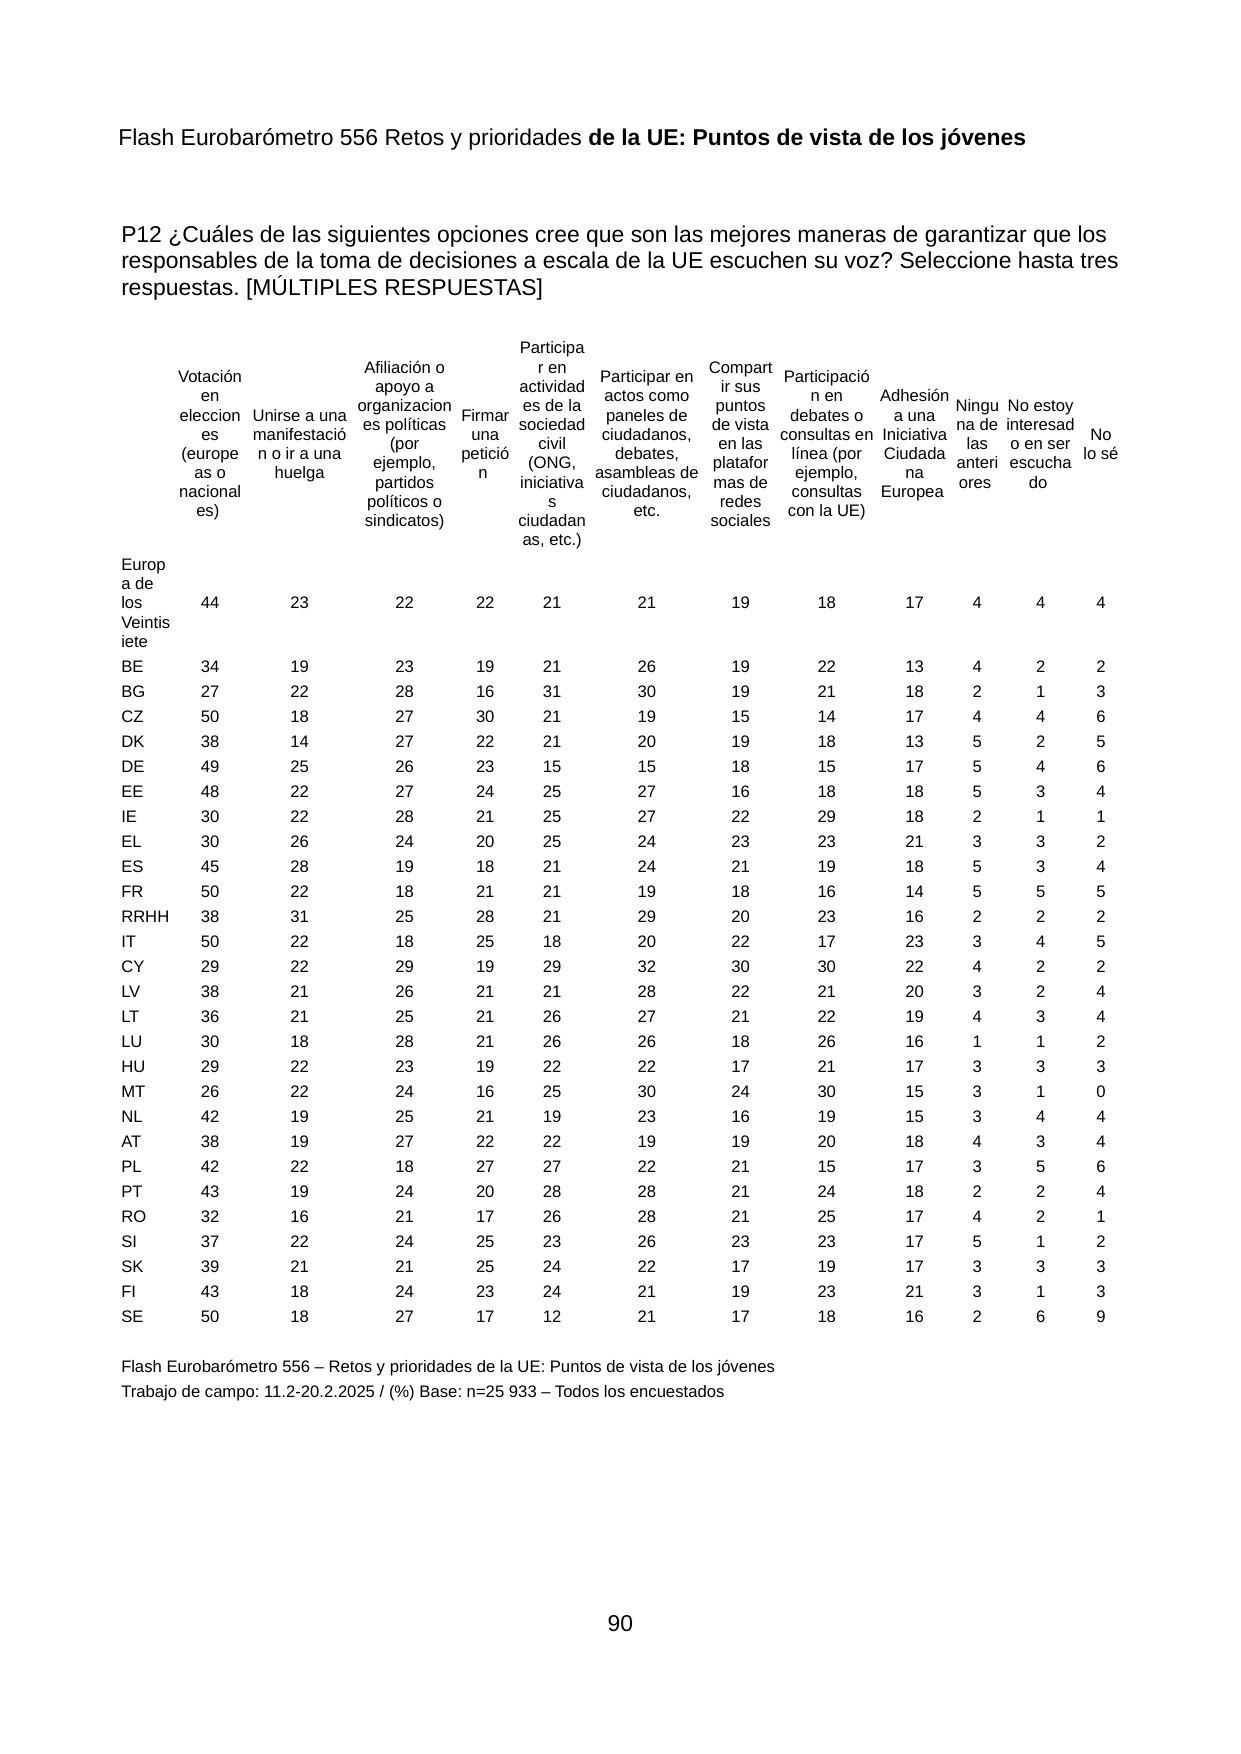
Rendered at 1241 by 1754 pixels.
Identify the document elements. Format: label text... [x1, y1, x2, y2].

table_cell 5 [1002, 879, 1079, 904]
table_cell 18 [245, 1304, 353, 1329]
table_cell 19 [515, 1104, 589, 1129]
table_cell 14 [776, 704, 877, 729]
table_cell 17 [877, 1229, 952, 1254]
table_cell 21 [589, 1304, 704, 1329]
table_cell 6 [1079, 1154, 1123, 1179]
table_cell 1 [1002, 1029, 1079, 1054]
table_cell 22 [245, 1229, 353, 1254]
table_cell 26 [354, 979, 455, 1004]
table_cell 2 [1002, 1179, 1079, 1204]
table_cell 20 [455, 829, 515, 854]
table_cell 28 [589, 1179, 704, 1204]
table_cell 17 [704, 1254, 776, 1279]
table_cell MT [118, 1079, 174, 1104]
table_cell 26 [515, 1029, 589, 1054]
table_cell 25 [455, 929, 515, 954]
table_cell Unirse a una manifestación o ir a una huelga [245, 335, 353, 552]
table_cell 25 [455, 1254, 515, 1279]
table_cell 18 [776, 729, 877, 754]
table_cell 4 [1002, 1104, 1079, 1129]
table_cell 22 [776, 1004, 877, 1029]
table_cell 3 [952, 829, 1002, 854]
table_cell 50 [174, 879, 245, 904]
table_cell 26 [589, 654, 704, 679]
table_cell 18 [877, 854, 952, 879]
table_cell 26 [174, 1079, 245, 1104]
table_cell [589, 1329, 704, 1354]
table_cell 4 [1079, 552, 1123, 654]
table_cell 2 [1079, 904, 1123, 929]
table_cell 3 [952, 1154, 1002, 1179]
table_cell 3 [1002, 854, 1079, 879]
table_cell 19 [589, 1129, 704, 1154]
table_cell 18 [455, 854, 515, 879]
table_cell 22 [245, 1079, 353, 1104]
table_cell 28 [354, 679, 455, 704]
table_cell 16 [877, 1029, 952, 1054]
table_cell HU [118, 1054, 174, 1079]
table_cell 38 [174, 904, 245, 929]
table_cell 3 [952, 929, 1002, 954]
table_cell 22 [245, 1054, 353, 1079]
table_cell 18 [704, 879, 776, 904]
table_cell 20 [877, 979, 952, 1004]
table_cell 19 [589, 879, 704, 904]
table_cell [1002, 303, 1079, 335]
table_cell 1 [1002, 804, 1079, 829]
table_cell 22 [245, 929, 353, 954]
table_cell 3 [952, 1279, 1002, 1304]
table_cell 18 [877, 679, 952, 704]
table_cell 45 [174, 854, 245, 879]
table_cell 23 [455, 1279, 515, 1304]
table_cell 38 [174, 1129, 245, 1154]
table_cell 26 [515, 1204, 589, 1229]
table_cell 43 [174, 1179, 245, 1204]
table_cell 2 [1002, 954, 1079, 979]
table_cell 24 [354, 1279, 455, 1304]
table_cell 4 [1002, 704, 1079, 729]
table_cell 21 [354, 1204, 455, 1229]
table_cell [877, 303, 952, 335]
table_cell 17 [877, 704, 952, 729]
table_cell IT [118, 929, 174, 954]
table_cell 18 [245, 1279, 353, 1304]
table_cell 2 [1079, 829, 1123, 854]
table_cell 23 [776, 1279, 877, 1304]
table_cell 17 [877, 1154, 952, 1179]
table_cell 23 [776, 904, 877, 929]
table_cell 3 [1002, 1254, 1079, 1279]
table_cell [515, 303, 589, 335]
table_cell 22 [704, 929, 776, 954]
table_cell 3 [1002, 779, 1079, 804]
table_cell 18 [515, 929, 589, 954]
table_cell 24 [354, 1179, 455, 1204]
table_cell 28 [455, 904, 515, 929]
table_cell 2 [952, 1304, 1002, 1329]
table_cell 16 [704, 1104, 776, 1129]
table_cell 16 [877, 1304, 952, 1329]
table_cell 21 [245, 1254, 353, 1279]
table_cell 3 [1002, 1129, 1079, 1154]
table_cell 19 [704, 679, 776, 704]
table_cell 21 [704, 854, 776, 879]
table_cell 24 [354, 1229, 455, 1254]
table_cell [952, 1329, 1002, 1354]
table_cell 5 [1002, 1154, 1079, 1179]
table_cell 17 [877, 754, 952, 779]
table_cell 22 [704, 979, 776, 1004]
table_cell SK [118, 1254, 174, 1279]
table_cell 17 [877, 1054, 952, 1079]
table_cell 2 [1002, 904, 1079, 929]
table_cell 4 [952, 704, 1002, 729]
table_cell 18 [704, 1029, 776, 1054]
table_cell 28 [515, 1179, 589, 1204]
table_cell 22 [455, 729, 515, 754]
table_cell 4 [1079, 1129, 1123, 1154]
table_cell 25 [515, 804, 589, 829]
table_cell [118, 303, 174, 335]
table_cell 29 [515, 954, 589, 979]
table_cell 16 [455, 1079, 515, 1104]
table_cell [118, 1329, 174, 1354]
table_cell 30 [174, 1029, 245, 1054]
table_cell 23 [354, 654, 455, 679]
table_cell 14 [245, 729, 353, 754]
table_cell 39 [174, 1254, 245, 1279]
table_cell 4 [952, 1129, 1002, 1154]
table_cell 25 [515, 1079, 589, 1104]
table_cell 15 [877, 1079, 952, 1104]
table_cell Votación en elecciones (europeas o nacionales) [174, 335, 245, 552]
table_cell 24 [515, 1254, 589, 1279]
table_cell [354, 1329, 455, 1354]
table_cell 19 [776, 1104, 877, 1129]
table_cell 4 [952, 1004, 1002, 1029]
table_cell [877, 1329, 952, 1354]
table_cell 25 [455, 1229, 515, 1254]
table_cell 26 [589, 1229, 704, 1254]
table_cell 5 [952, 729, 1002, 754]
table_cell 3 [1079, 1054, 1123, 1079]
table_cell 1 [1002, 1229, 1079, 1254]
table_cell 26 [354, 754, 455, 779]
table_cell 19 [245, 654, 353, 679]
table_cell 21 [455, 1104, 515, 1129]
table_cell 19 [877, 1004, 952, 1029]
table_cell 29 [589, 904, 704, 929]
table_cell 20 [776, 1129, 877, 1154]
table_cell [245, 303, 353, 335]
table_cell 31 [515, 679, 589, 704]
table_cell 43 [174, 1279, 245, 1304]
table_cell [245, 1329, 353, 1354]
table_cell 5 [952, 879, 1002, 904]
table_cell 21 [245, 1004, 353, 1029]
table_cell 38 [174, 979, 245, 1004]
table_cell 5 [1079, 929, 1123, 954]
table_cell 15 [776, 1154, 877, 1179]
table_cell 4 [952, 1204, 1002, 1229]
table_cell 19 [245, 1179, 353, 1204]
table_cell 18 [877, 1179, 952, 1204]
table_cell 24 [354, 1079, 455, 1104]
table_cell 29 [174, 954, 245, 979]
table_cell 22 [455, 1129, 515, 1154]
table_cell 3 [1002, 829, 1079, 854]
table_cell 21 [455, 804, 515, 829]
table_cell 6 [1079, 754, 1123, 779]
table_cell 23 [776, 829, 877, 854]
table_cell NL [118, 1104, 174, 1129]
table_cell 19 [704, 1129, 776, 1154]
table_cell 18 [245, 704, 353, 729]
table_cell 21 [515, 729, 589, 754]
table_cell 19 [776, 1254, 877, 1279]
table_cell 2 [952, 1179, 1002, 1204]
table_cell 30 [589, 1079, 704, 1104]
table_cell Flash Eurobarómetro 556 – Retos y prioridades de la UE: Puntos de vista de los jóvenes [118, 1354, 1123, 1379]
table_cell 26 [515, 1004, 589, 1029]
table_cell [1002, 1329, 1079, 1354]
table_cell 3 [1079, 1254, 1123, 1279]
table_cell 3 [952, 1079, 1002, 1104]
table_cell 26 [245, 829, 353, 854]
table_cell 50 [174, 1304, 245, 1329]
table_cell 21 [704, 1004, 776, 1029]
table_cell 24 [455, 779, 515, 804]
table_cell 4 [1079, 1179, 1123, 1204]
table_cell 31 [245, 904, 353, 929]
table_cell 17 [776, 929, 877, 954]
table_cell 36 [174, 1004, 245, 1029]
table_cell PL [118, 1154, 174, 1179]
table_cell DE [118, 754, 174, 779]
table_cell 25 [354, 904, 455, 929]
table_cell 28 [354, 1029, 455, 1054]
table_cell No lo sé [1079, 335, 1123, 552]
table_cell Europa de los Veintisiete [118, 552, 174, 654]
table_cell 21 [515, 654, 589, 679]
table_cell EE [118, 779, 174, 804]
table_cell 0 [1079, 1079, 1123, 1104]
table_cell 3 [1002, 1054, 1079, 1079]
table_cell 27 [455, 1154, 515, 1179]
table_cell 22 [245, 954, 353, 979]
table_cell 25 [515, 829, 589, 854]
table_cell 48 [174, 779, 245, 804]
table_cell 19 [704, 729, 776, 754]
table_cell 27 [589, 779, 704, 804]
table_cell [118, 335, 174, 552]
table_cell 27 [589, 804, 704, 829]
table_cell 18 [354, 879, 455, 904]
table_cell 2 [1079, 654, 1123, 679]
table_cell [1079, 303, 1123, 335]
table_cell 27 [354, 704, 455, 729]
table_cell 15 [704, 704, 776, 729]
table_cell [776, 1329, 877, 1354]
table_cell 3 [952, 979, 1002, 1004]
table_cell [704, 1329, 776, 1354]
table_cell 27 [354, 779, 455, 804]
table_cell 24 [589, 829, 704, 854]
table_cell 21 [455, 1029, 515, 1054]
table_cell SE [118, 1304, 174, 1329]
table_cell 24 [515, 1279, 589, 1304]
table_cell 17 [455, 1304, 515, 1329]
table_cell LU [118, 1029, 174, 1054]
table_cell 22 [245, 1154, 353, 1179]
table_cell 37 [174, 1229, 245, 1254]
table_cell 2 [952, 679, 1002, 704]
table_cell 26 [589, 1029, 704, 1054]
table_cell 18 [245, 1029, 353, 1054]
table_cell BE [118, 654, 174, 679]
table_cell 19 [704, 552, 776, 654]
table_cell DK [118, 729, 174, 754]
table_cell 3 [1002, 1004, 1079, 1029]
table_cell 32 [174, 1204, 245, 1229]
table_cell 17 [455, 1204, 515, 1229]
table_cell 21 [776, 679, 877, 704]
table_cell RRHH [118, 904, 174, 929]
table_cell 26 [776, 1029, 877, 1054]
table_cell 30 [704, 954, 776, 979]
table_cell AT [118, 1129, 174, 1154]
table_cell 19 [455, 954, 515, 979]
table_cell 20 [589, 929, 704, 954]
table_cell 21 [515, 904, 589, 929]
table_cell 18 [776, 1304, 877, 1329]
table_cell 2 [1079, 954, 1123, 979]
table_cell 2 [1002, 729, 1079, 754]
table_cell 4 [1079, 1104, 1123, 1129]
table_cell 28 [245, 854, 353, 879]
table_cell 2 [1002, 1204, 1079, 1229]
table_cell 21 [515, 854, 589, 879]
table_cell 23 [515, 1229, 589, 1254]
table_cell No estoy interesado en ser escuchado [1002, 335, 1079, 552]
table_cell 19 [455, 654, 515, 679]
table_cell 21 [354, 1254, 455, 1279]
table_cell 23 [776, 1229, 877, 1254]
table_cell 3 [1079, 679, 1123, 704]
table_cell 3 [952, 1104, 1002, 1129]
table_cell [174, 303, 245, 335]
table_cell 14 [877, 879, 952, 904]
table_cell [704, 303, 776, 335]
table_cell LV [118, 979, 174, 1004]
table_cell 21 [515, 979, 589, 1004]
table_cell 17 [704, 1304, 776, 1329]
table_cell 29 [354, 954, 455, 979]
table_cell 23 [245, 552, 353, 654]
table_cell 22 [776, 654, 877, 679]
table_cell 2 [952, 904, 1002, 929]
table_cell 23 [455, 754, 515, 779]
table_cell [952, 303, 1002, 335]
table_cell 44 [174, 552, 245, 654]
table_cell 18 [877, 779, 952, 804]
table_cell 4 [1002, 929, 1079, 954]
table_cell 2 [1002, 654, 1079, 679]
table_cell 16 [776, 879, 877, 904]
table_cell 21 [704, 1204, 776, 1229]
table_cell 18 [354, 929, 455, 954]
table_cell 4 [1002, 552, 1079, 654]
table_cell 5 [952, 754, 1002, 779]
table_cell 22 [515, 1129, 589, 1154]
table_cell [455, 1329, 515, 1354]
table_cell 1 [1079, 804, 1123, 829]
table_cell 2 [1002, 979, 1079, 1004]
table_cell 18 [704, 754, 776, 779]
table_cell 50 [174, 704, 245, 729]
table_cell PT [118, 1179, 174, 1204]
table_cell 22 [589, 1254, 704, 1279]
table_cell Participar en actividades de la sociedad civil (ONG, iniciativas ciudadanas, etc.) [515, 335, 589, 552]
table_cell 4 [1079, 854, 1123, 879]
table_cell 19 [704, 654, 776, 679]
table_cell 21 [877, 829, 952, 854]
table_cell 5 [1079, 729, 1123, 754]
table_cell 22 [589, 1054, 704, 1079]
table_cell Adhesión a una Iniciativa Ciudadana Europea [877, 335, 952, 552]
table_cell 21 [245, 979, 353, 1004]
table_cell 22 [515, 1054, 589, 1079]
table_cell 3 [952, 1054, 1002, 1079]
table_cell Ninguna de las anteriores [952, 335, 1002, 552]
table_cell 1 [952, 1029, 1002, 1054]
table_cell 15 [877, 1104, 952, 1129]
table_cell 1 [1002, 679, 1079, 704]
table_cell 42 [174, 1154, 245, 1179]
table_cell 27 [354, 729, 455, 754]
table_cell 27 [589, 1004, 704, 1029]
table_cell 4 [1079, 1004, 1123, 1029]
table_cell 22 [245, 804, 353, 829]
table_cell 4 [1079, 979, 1123, 1004]
table_cell 6 [1079, 704, 1123, 729]
table_cell 1 [1002, 1079, 1079, 1104]
table_cell 30 [455, 704, 515, 729]
table_cell 15 [515, 754, 589, 779]
table_cell 17 [704, 1054, 776, 1079]
table_cell 27 [354, 1129, 455, 1154]
table_cell 17 [877, 1254, 952, 1279]
table_cell [174, 1329, 245, 1354]
table_cell 19 [704, 1279, 776, 1304]
table_cell 1 [1002, 1279, 1079, 1304]
table_cell LT [118, 1004, 174, 1029]
table_cell 30 [589, 679, 704, 704]
table_cell 3 [1079, 1279, 1123, 1304]
table_cell 42 [174, 1104, 245, 1129]
table_cell RO [118, 1204, 174, 1229]
table_header P12 ¿Cuáles de las siguientes opciones cree que son las mejores maneras de garantizar que los responsables de la toma de decisiones a escala de la UE escuchen su voz? Seleccione hasta tres respuestas. [MÚLTIPLES RESPUESTAS] [118, 218, 1123, 303]
table_cell 30 [174, 804, 245, 829]
table_cell 9 [1079, 1304, 1123, 1329]
table_cell EL [118, 829, 174, 854]
table_cell 22 [455, 552, 515, 654]
table_cell 29 [174, 1054, 245, 1079]
table_cell Firmar una petición [455, 335, 515, 552]
table_cell 28 [589, 979, 704, 1004]
table_cell 34 [174, 654, 245, 679]
table_cell 16 [455, 679, 515, 704]
table_cell 49 [174, 754, 245, 779]
table_cell 16 [877, 904, 952, 929]
table_cell 25 [776, 1204, 877, 1229]
table_cell 6 [1002, 1304, 1079, 1329]
table_cell 15 [776, 754, 877, 779]
table_cell 19 [245, 1104, 353, 1129]
table_cell 5 [1079, 879, 1123, 904]
table_cell 30 [776, 1079, 877, 1104]
table_cell 21 [589, 1279, 704, 1304]
table_cell 22 [877, 954, 952, 979]
table_cell 50 [174, 929, 245, 954]
table_cell SI [118, 1229, 174, 1254]
table_cell 21 [589, 552, 704, 654]
table_cell 4 [952, 654, 1002, 679]
table_cell 32 [589, 954, 704, 979]
table_cell 4 [1002, 754, 1079, 779]
table_cell [455, 303, 515, 335]
table_cell 24 [704, 1079, 776, 1104]
table_cell CZ [118, 704, 174, 729]
table_cell Compartir sus puntos de vista en las plataformas de redes sociales [704, 335, 776, 552]
table_cell Participar en actos como paneles de ciudadanos, debates, asambleas de ciudadanos, etc. [589, 335, 704, 552]
table_cell 30 [174, 829, 245, 854]
table_cell IE [118, 804, 174, 829]
table_cell 2 [1079, 1029, 1123, 1054]
table_cell [515, 1329, 589, 1354]
table_cell 18 [776, 552, 877, 654]
table_cell 27 [174, 679, 245, 704]
table_cell 19 [589, 704, 704, 729]
table_cell 15 [589, 754, 704, 779]
table_cell 23 [589, 1104, 704, 1129]
table_cell 23 [354, 1054, 455, 1079]
table_cell 21 [515, 879, 589, 904]
table_cell 21 [776, 1054, 877, 1079]
table_cell 5 [952, 779, 1002, 804]
table_cell 18 [354, 1154, 455, 1179]
table_cell [1079, 1329, 1123, 1354]
table_cell 21 [776, 979, 877, 1004]
table_cell 21 [455, 979, 515, 1004]
table_cell 20 [455, 1179, 515, 1204]
table_cell [589, 303, 704, 335]
table_cell 25 [354, 1104, 455, 1129]
table_cell 19 [354, 854, 455, 879]
table_cell Trabajo de campo: 11.2-20.2.2025 / (%) Base: n=25 933 – Todos los encuestados [118, 1379, 1123, 1404]
table_cell Afiliación o apoyo a organizaciones políticas (por ejemplo, partidos políticos o sindicatos) [354, 335, 455, 552]
table_cell 22 [245, 779, 353, 804]
table_cell 38 [174, 729, 245, 754]
table_cell 2 [1079, 1229, 1123, 1254]
table_cell 24 [776, 1179, 877, 1204]
table_cell 23 [877, 929, 952, 954]
table_cell 24 [589, 854, 704, 879]
table_cell 16 [245, 1204, 353, 1229]
table_cell 21 [455, 1004, 515, 1029]
table_cell 30 [776, 954, 877, 979]
table_cell 27 [515, 1154, 589, 1179]
table_cell CY [118, 954, 174, 979]
table_cell 18 [776, 779, 877, 804]
table_cell 22 [245, 679, 353, 704]
table_cell ES [118, 854, 174, 879]
table_cell 18 [877, 1129, 952, 1154]
table_cell 21 [515, 704, 589, 729]
table_cell 22 [589, 1154, 704, 1179]
table_cell 17 [877, 1204, 952, 1229]
table_cell Participación en debates o consultas en línea (por ejemplo, consultas con la UE) [776, 335, 877, 552]
table_cell 29 [776, 804, 877, 829]
table_cell 28 [589, 1204, 704, 1229]
table_cell 21 [877, 1279, 952, 1304]
table_cell 24 [354, 829, 455, 854]
table_cell 2 [952, 804, 1002, 829]
table_cell 22 [245, 879, 353, 904]
table_cell 28 [354, 804, 455, 829]
table_cell 5 [952, 1229, 1002, 1254]
table_cell 23 [704, 829, 776, 854]
table_cell 25 [354, 1004, 455, 1029]
table_cell 22 [354, 552, 455, 654]
table_cell 22 [704, 804, 776, 829]
table_cell 17 [877, 552, 952, 654]
table_cell 23 [704, 1229, 776, 1254]
table_cell 13 [877, 729, 952, 754]
table_cell FI [118, 1279, 174, 1304]
table_cell 13 [877, 654, 952, 679]
table_cell 21 [704, 1154, 776, 1179]
table_cell 25 [515, 779, 589, 804]
table_cell 27 [354, 1304, 455, 1329]
table_cell 20 [704, 904, 776, 929]
table_cell 25 [245, 754, 353, 779]
table_cell 19 [245, 1129, 353, 1154]
table_cell 1 [1079, 1204, 1123, 1229]
table_cell BG [118, 679, 174, 704]
table_cell [354, 303, 455, 335]
table_cell FR [118, 879, 174, 904]
table_cell 16 [704, 779, 776, 804]
table_cell 19 [776, 854, 877, 879]
table_cell 4 [1079, 779, 1123, 804]
table_cell 5 [952, 854, 1002, 879]
table_cell 20 [589, 729, 704, 754]
table_cell 21 [515, 552, 589, 654]
table_cell 19 [455, 1054, 515, 1079]
table_cell 21 [455, 879, 515, 904]
table_cell 4 [952, 552, 1002, 654]
table_cell 18 [877, 804, 952, 829]
table_cell [776, 303, 877, 335]
table_cell 3 [952, 1254, 1002, 1279]
table_cell 21 [704, 1179, 776, 1204]
table_cell 12 [515, 1304, 589, 1329]
table_cell 4 [952, 954, 1002, 979]
